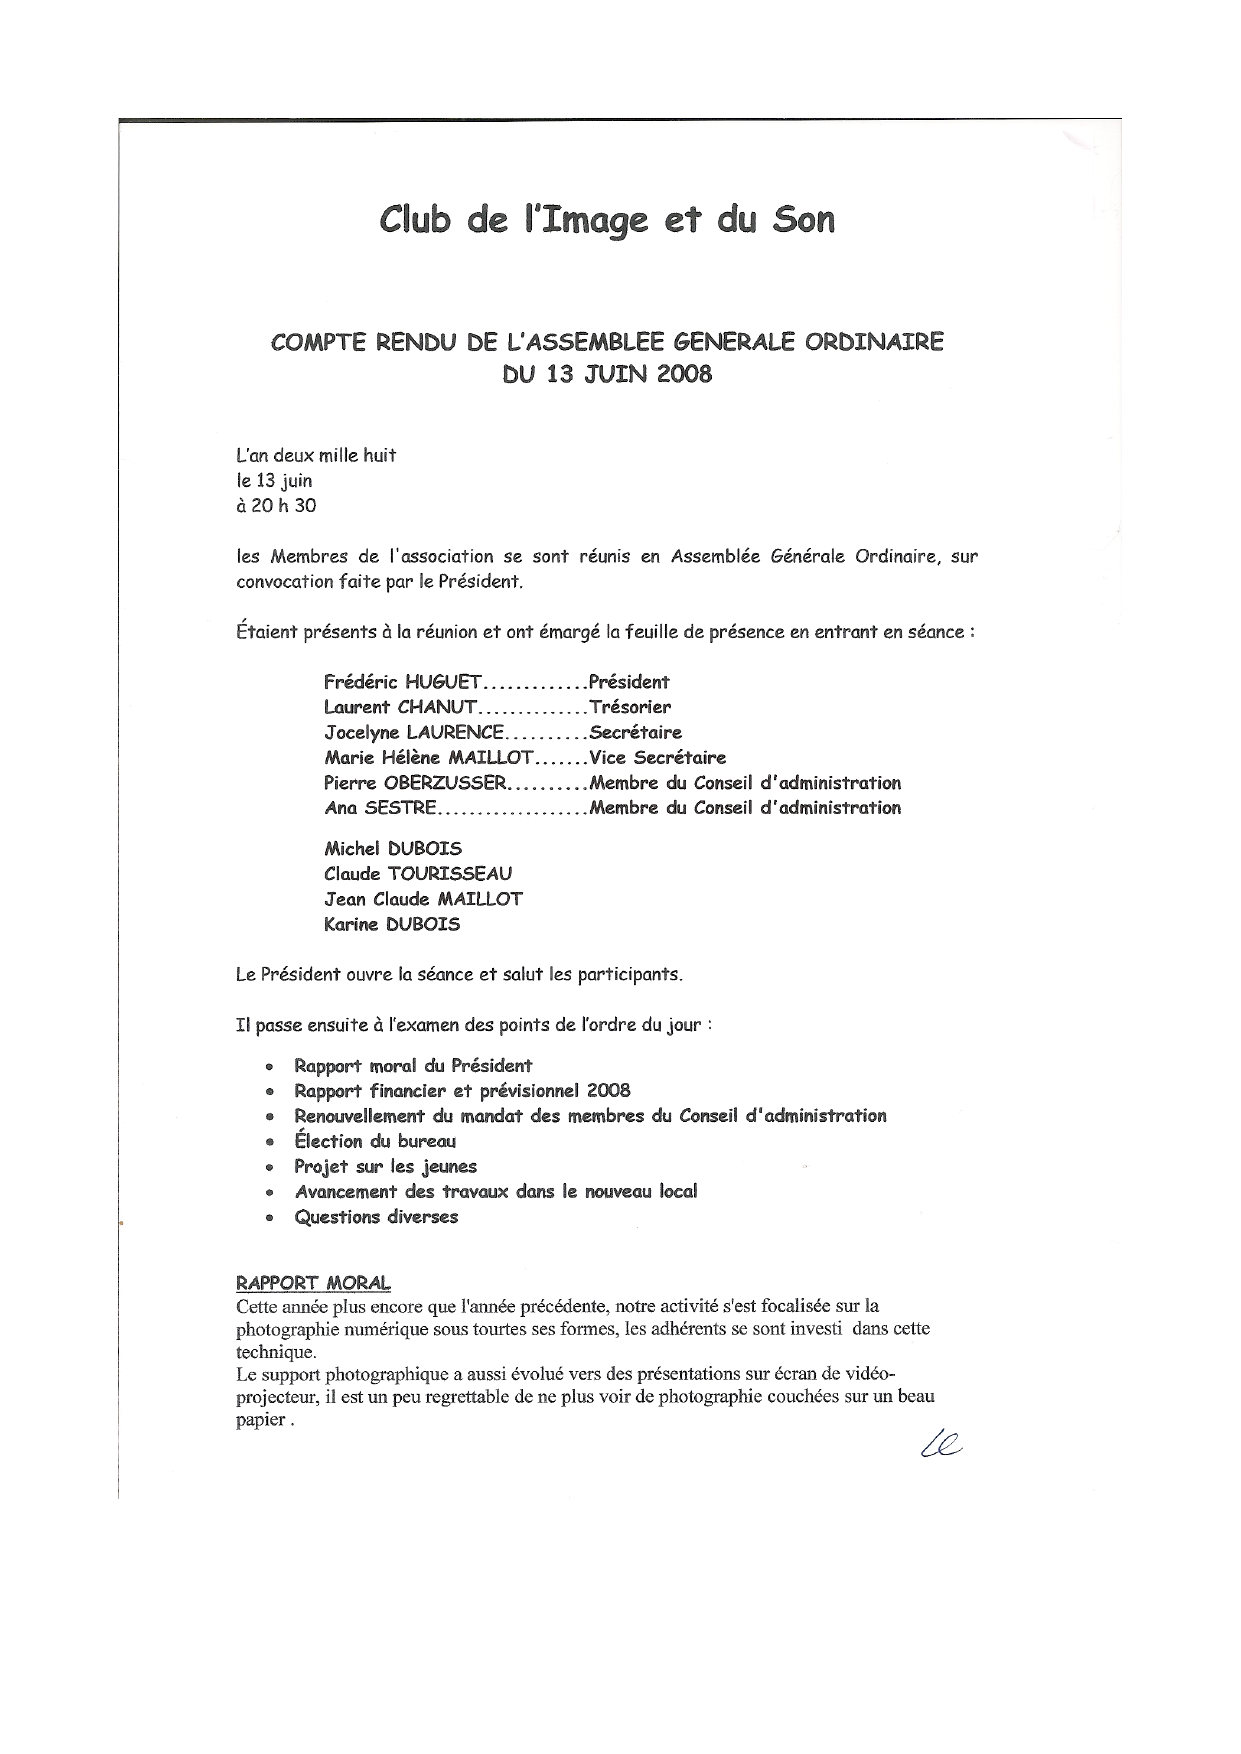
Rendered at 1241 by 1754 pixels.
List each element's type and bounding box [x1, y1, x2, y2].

picture [118, 118, 1122, 1499]
